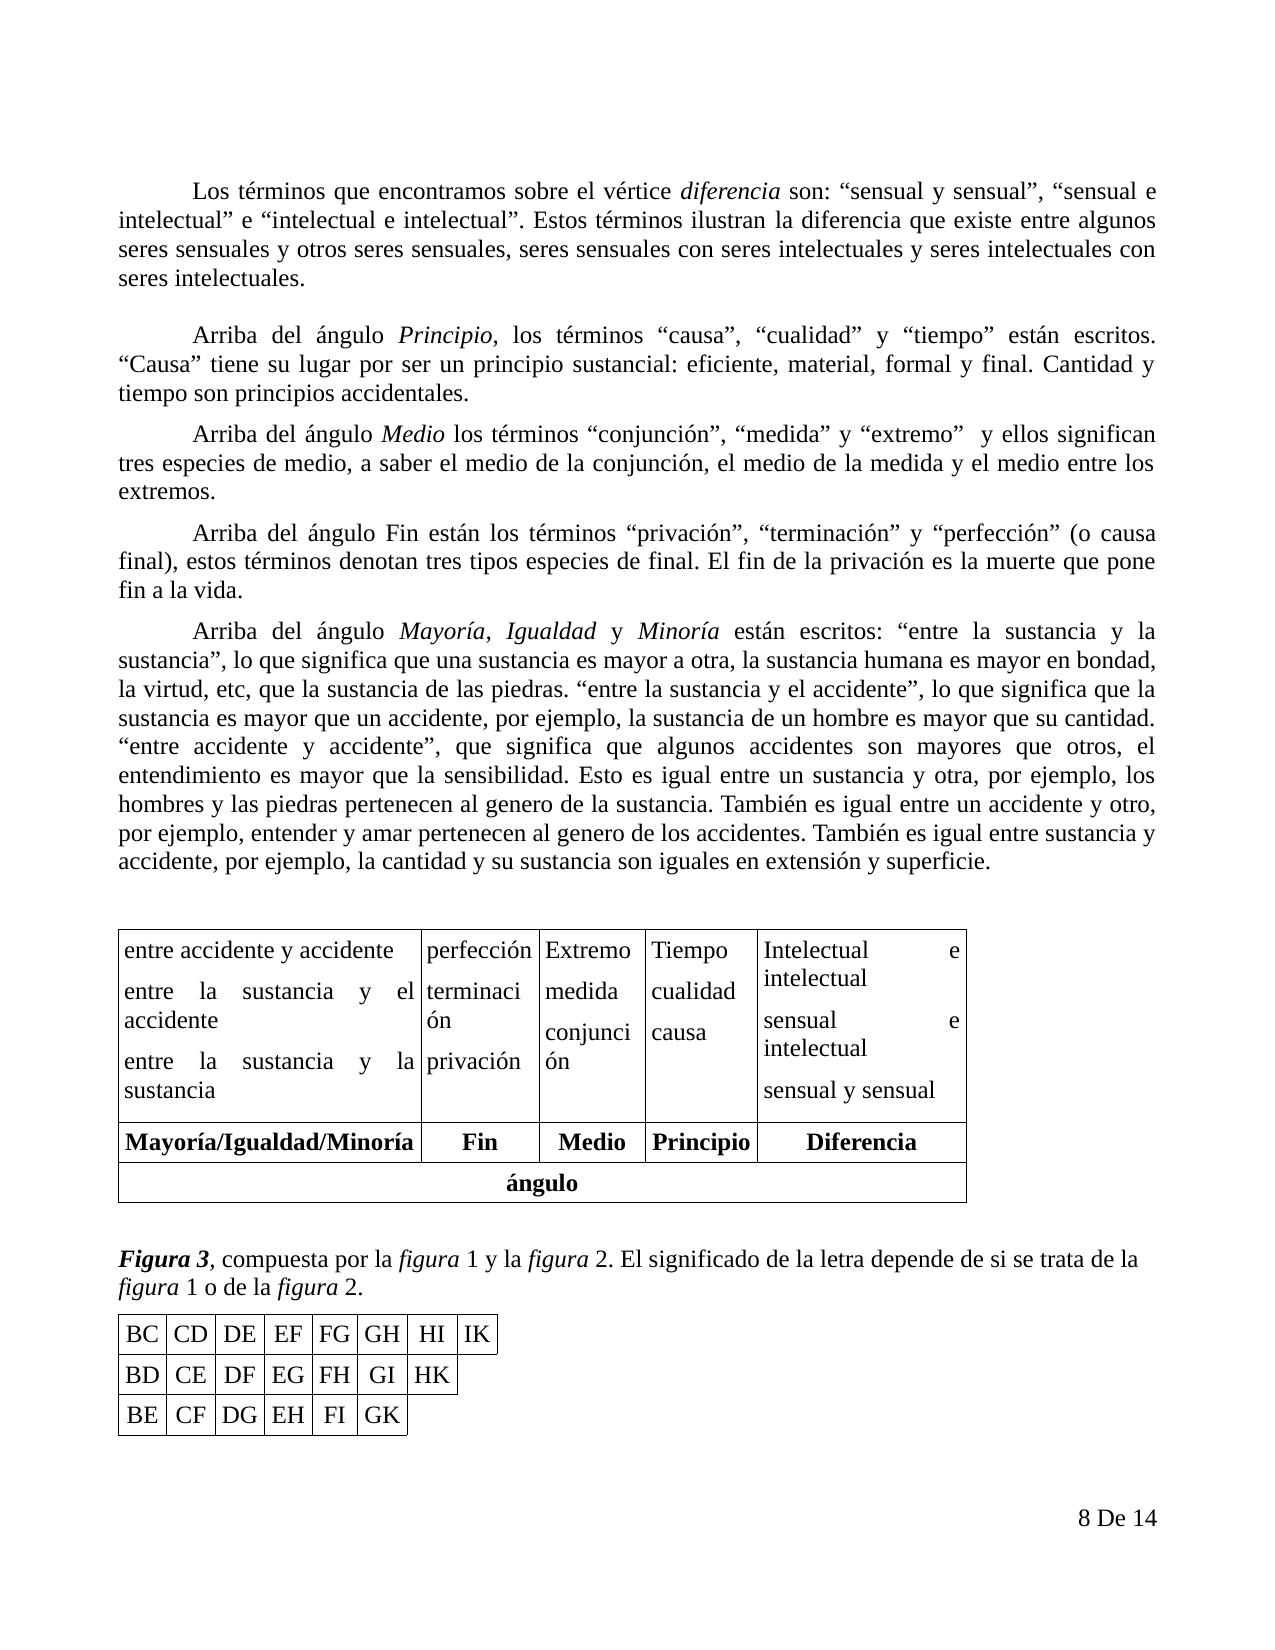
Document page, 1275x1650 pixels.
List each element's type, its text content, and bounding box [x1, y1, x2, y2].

table_cell GI [358, 1355, 407, 1394]
table_header DE [216, 1315, 264, 1354]
table_cell [457, 1394, 497, 1434]
table_cell EH [265, 1395, 312, 1434]
table_cell CE [167, 1355, 215, 1394]
table_cell DF [216, 1355, 264, 1394]
table_cell Mayoría/Igualdad/Minoría [119, 1123, 421, 1162]
table_header Tiempo cualidad causa [646, 930, 757, 1122]
table_header HI [408, 1315, 457, 1354]
table_cell CF [167, 1395, 215, 1434]
table_cell BE [119, 1395, 166, 1434]
table_cell ángulo [119, 1163, 966, 1202]
table_cell EG [265, 1355, 312, 1394]
text Arriba del ángulo Principio, los términos “causa”, “cualidad” y “tiempo” están escritos. “Causa” tiene su lugar por ser un principio sustancial: eficiente, material, formal y final. Cantidad y tiempo son principios accidentales. [118, 320, 1157, 406]
table_header GH [358, 1315, 407, 1354]
text Arriba del ángulo Fin están los términos “privación”, “terminación” y “perfección” (o causa final), estos términos denotan tres tipos especies de final. El fin de la privación es la muerte que pone fin a la vida. [118, 518, 1157, 604]
table_cell GK [358, 1395, 407, 1434]
text Arriba del ángulo Mayoría, Igualdad y Minoría están escritos: “entre la sustancia y la sustancia”, lo que significa que una sustancia es mayor a otra, la sustancia humana es mayor en bondad, la virtud, etc, que la sustancia de las piedras. “entre la sustancia y el accidente”, lo que significa que la sustancia es mayor que un accidente, por ejemplo, la sustancia de un hombre es mayor que su cantidad. “entre accidente y accidente”, que significa que algunos accidentes son mayores que otros, el entendimiento es mayor que la sensibilidad. Esto es igual entre un sustancia y otra, por ejemplo, los hombres y las piedras pertenecen al genero de la sustancia. También es igual entre un accidente y otro, por ejemplo, entender y amar pertenecen al genero de los accidentes. También es igual entre sustancia y accidente, por ejemplo, la cantidad y su sustancia son iguales en extensión y superficie. [118, 616, 1157, 875]
table_cell Medio [540, 1123, 645, 1162]
table_cell DG [216, 1395, 264, 1434]
table_header EF [265, 1315, 312, 1354]
table_header BC [119, 1315, 166, 1354]
table_header entre accidente y accidente entre la sustancia y el accidente entre la sustancia y la sustancia [119, 930, 421, 1122]
table_header Intelectual e intelectual sensual e intelectual sensual y sensual [758, 930, 966, 1122]
table_cell [408, 1395, 457, 1434]
table_cell HK [408, 1355, 457, 1394]
text Los términos que encontramos sobre el vértice diferencia son: “sensual y sensual”, “sensual e intelectual” e “intelectual e intelectual”. Estos términos ilustran la diferencia que existe entre algunos seres sensuales y otros seres sensuales, seres sensuales con seres intelectuales y seres intelectuales con seres intelectuales. [118, 176, 1157, 291]
table_header IK [458, 1315, 497, 1354]
table_header perfección terminación privación [422, 930, 539, 1122]
table_cell [458, 1355, 497, 1394]
table_cell Principio [646, 1123, 757, 1162]
table_cell BD [119, 1355, 166, 1394]
table_header FG [313, 1315, 357, 1354]
table_header Extremo medida conjunción [540, 930, 645, 1122]
text Arriba del ángulo Medio los términos “conjunción”, “medida” y “extremo” y ellos significan tres especies de medio, a saber el medio de la conjunción, el medio de la medida y el medio entre los extremos. [118, 419, 1157, 505]
table_cell Fin [422, 1123, 539, 1162]
table_header CD [167, 1315, 215, 1354]
table_cell FH [313, 1355, 357, 1394]
table_cell FI [313, 1395, 357, 1434]
text Figura 3, compuesta por la figura 1 y la figura 2. El significado de la letra depende de si se trata de la figura 1 o de la figura 2. [118, 1244, 1157, 1301]
table_cell Diferencia [758, 1123, 966, 1162]
